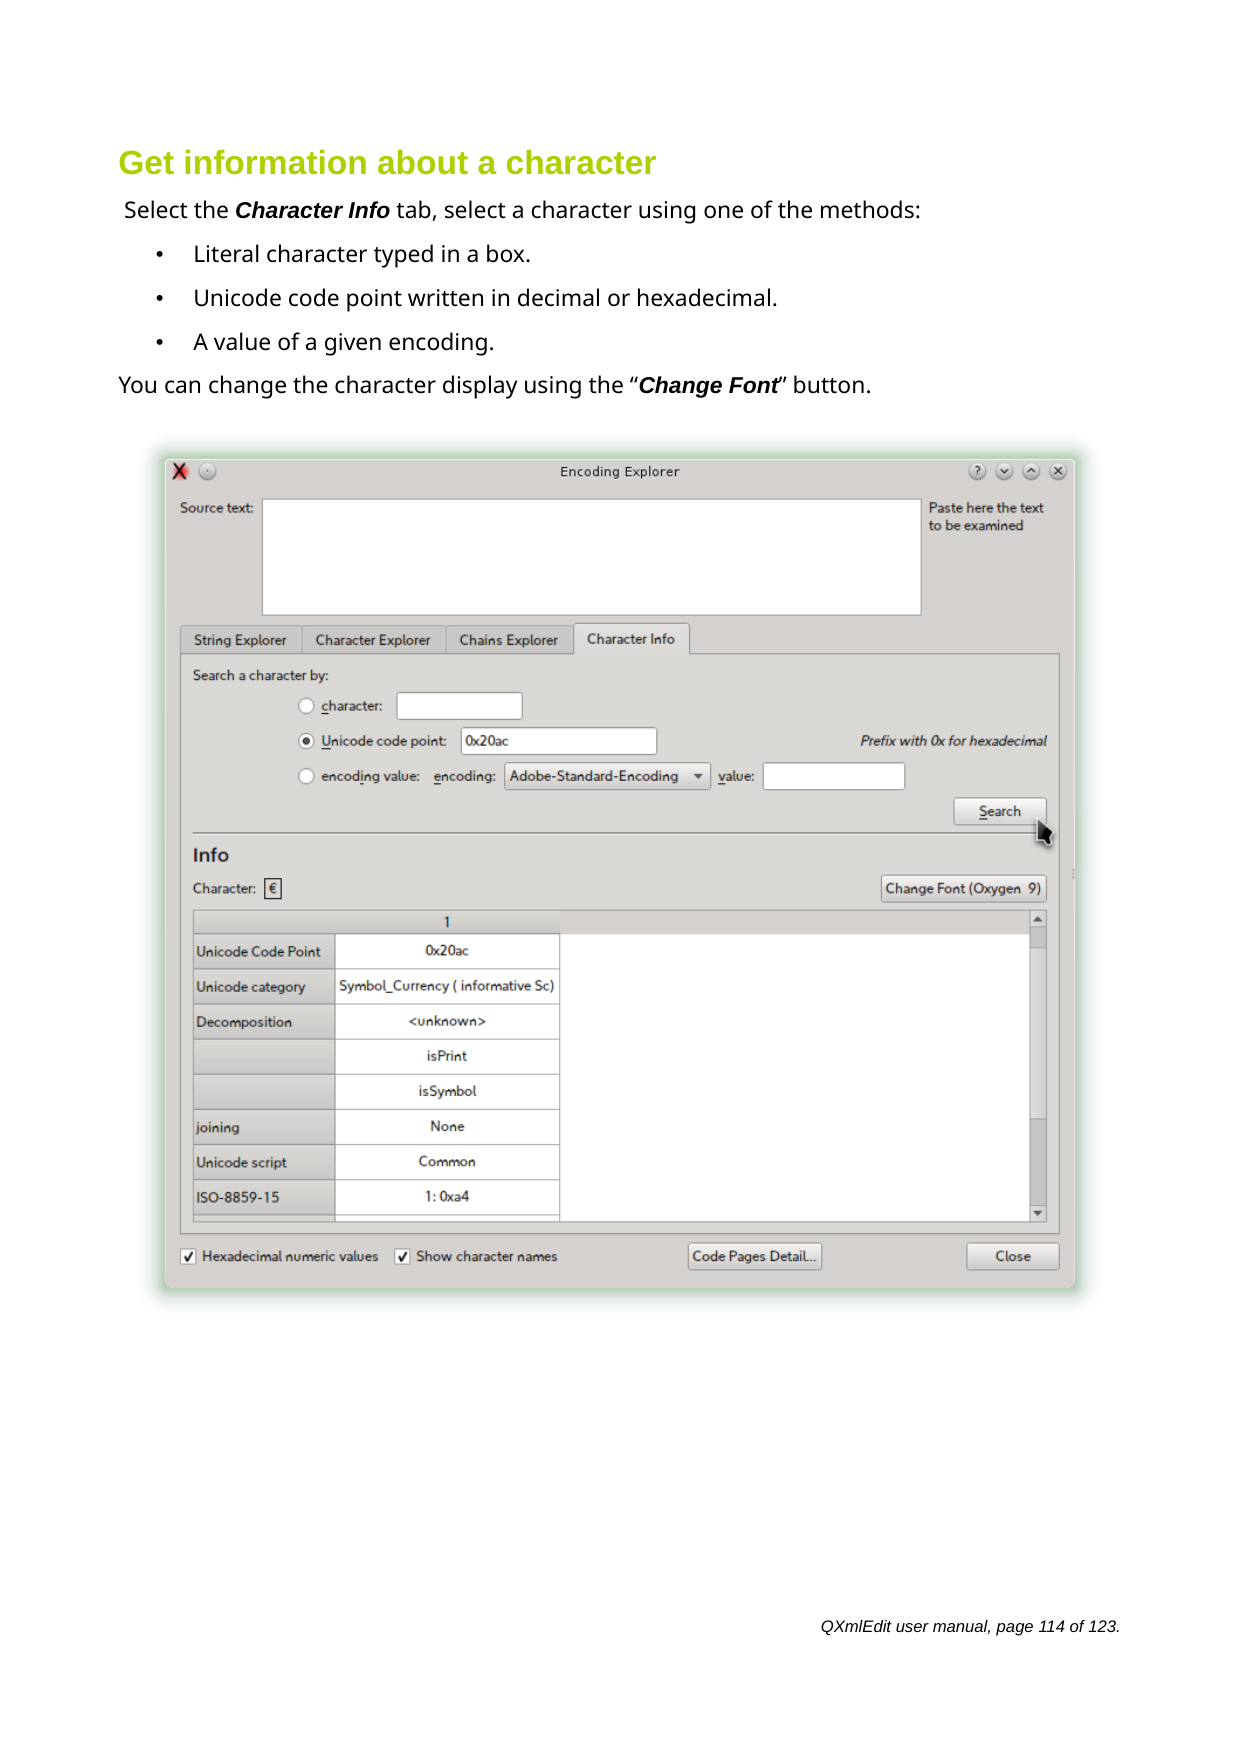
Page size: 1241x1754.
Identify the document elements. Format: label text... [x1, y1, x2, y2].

picture [118, 413, 1122, 1335]
list Unicode code point written in decimal or hexadecimal. [156, 282, 1122, 313]
list A value of a given encoding. [156, 326, 1122, 357]
text You can change the character display using the “Change Font” button. [118, 369, 1122, 401]
list Literal character typed in a box. [156, 238, 1122, 269]
text Select the Character Info tab, select a character using one of the methods: [118, 194, 1122, 226]
subtitle Get information about a character [118, 143, 1122, 182]
